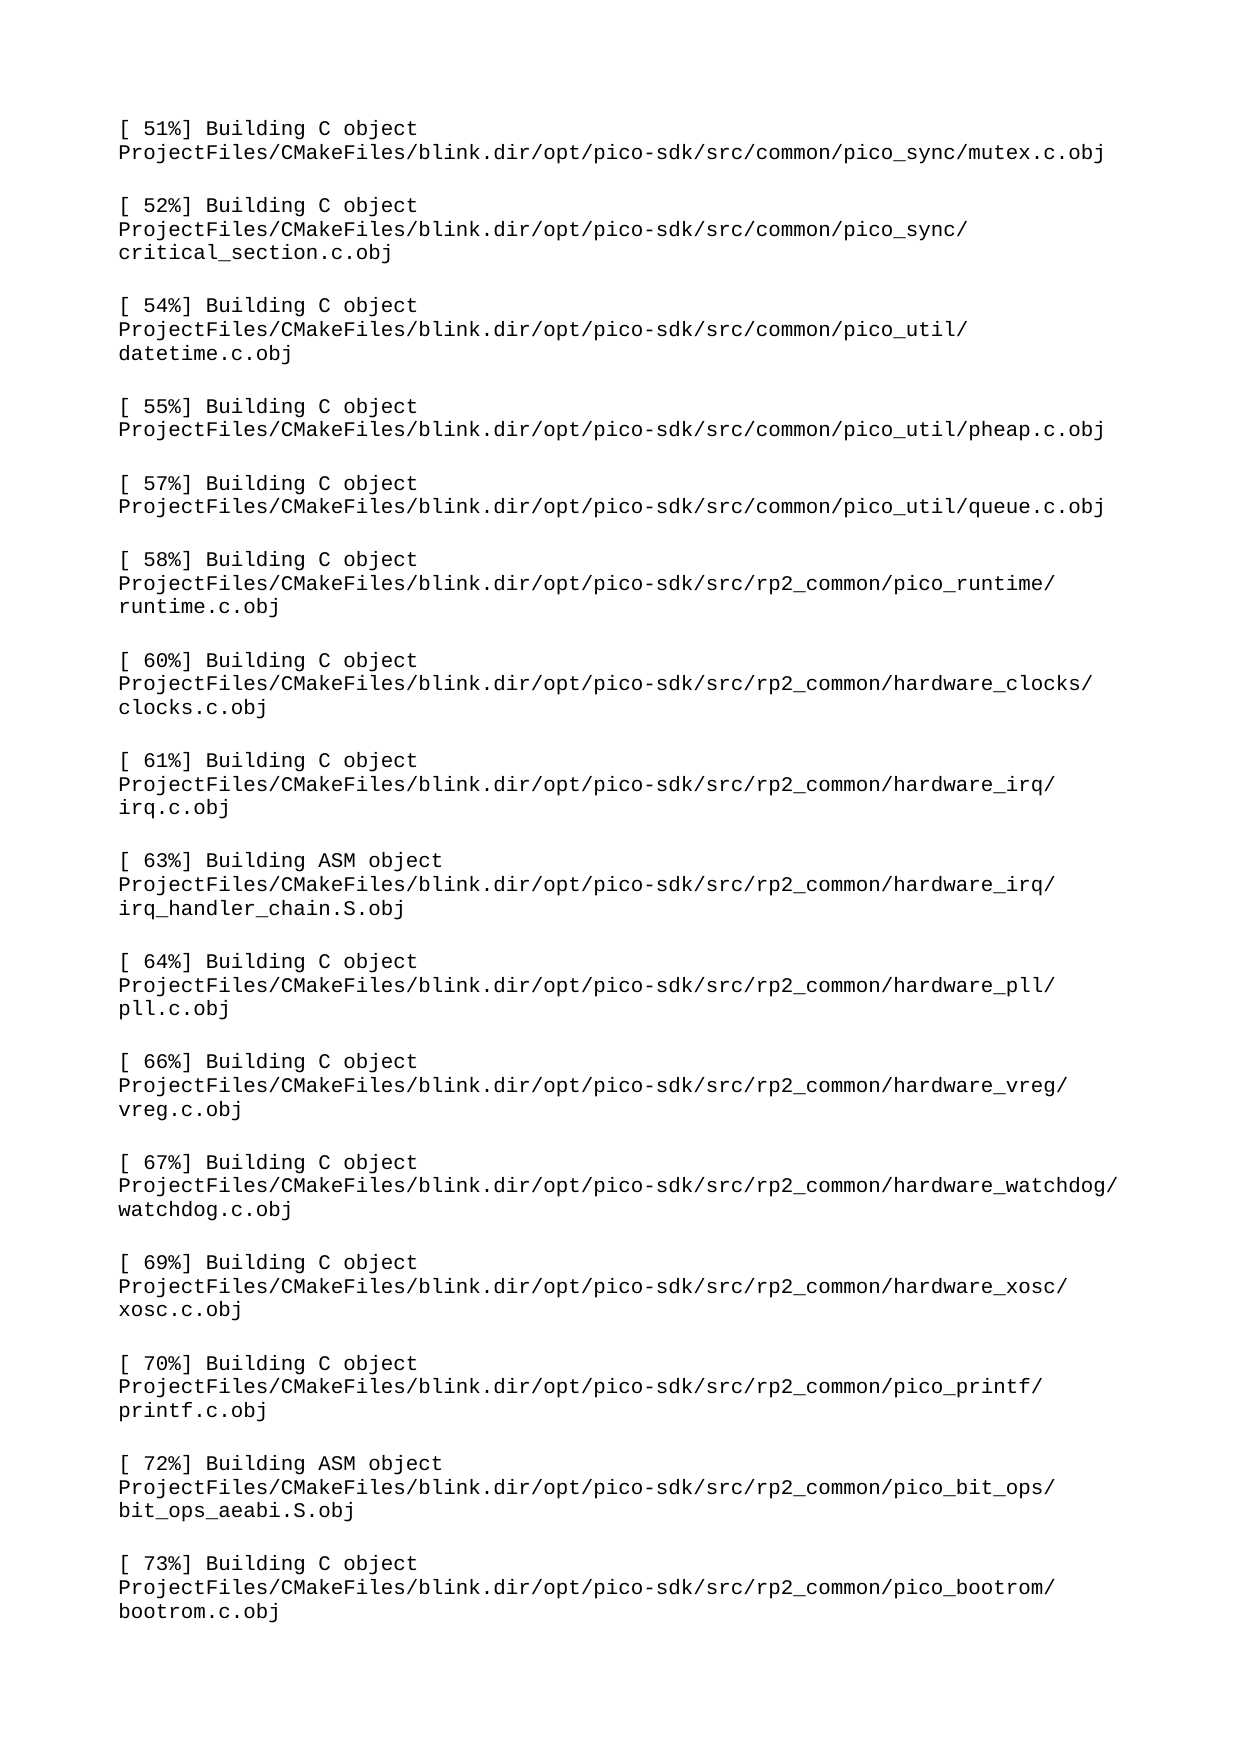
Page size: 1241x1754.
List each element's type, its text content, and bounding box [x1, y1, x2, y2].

text [ 58%] Building C object ProjectFiles/CMakeFiles/blink.dir/opt/pico-sdk/src/rp2_common/pico_runtime/runtime.c.obj [118, 549, 1122, 620]
text [ 57%] Building C object ProjectFiles/CMakeFiles/blink.dir/opt/pico-sdk/src/common/pico_util/queue.c.obj [118, 472, 1122, 520]
text [ 54%] Building C object ProjectFiles/CMakeFiles/blink.dir/opt/pico-sdk/src/common/pico_util/datetime.c.obj [118, 295, 1122, 366]
text [ 73%] Building C object ProjectFiles/CMakeFiles/blink.dir/opt/pico-sdk/src/rp2_common/pico_bootrom/bootrom.c.obj [118, 1553, 1122, 1624]
text [ 52%] Building C object ProjectFiles/CMakeFiles/blink.dir/opt/pico-sdk/src/common/pico_sync/critical_section.c.obj [118, 195, 1122, 266]
text [ 61%] Building C object ProjectFiles/CMakeFiles/blink.dir/opt/pico-sdk/src/rp2_common/hardware_irq/irq.c.obj [118, 750, 1122, 821]
text [ 64%] Building C object ProjectFiles/CMakeFiles/blink.dir/opt/pico-sdk/src/rp2_common/hardware_pll/pll.c.obj [118, 951, 1122, 1022]
text [ 67%] Building C object ProjectFiles/CMakeFiles/blink.dir/opt/pico-sdk/src/rp2_common/hardware_watchdog/watchdog.c.obj [118, 1152, 1122, 1223]
text [ 66%] Building C object ProjectFiles/CMakeFiles/blink.dir/opt/pico-sdk/src/rp2_common/hardware_vreg/vreg.c.obj [118, 1051, 1122, 1122]
text [ 63%] Building ASM object ProjectFiles/CMakeFiles/blink.dir/opt/pico-sdk/src/rp2_common/hardware_irq/irq_handler_chain.S.obj [118, 851, 1122, 921]
text [ 55%] Building C object ProjectFiles/CMakeFiles/blink.dir/opt/pico-sdk/src/common/pico_util/pheap.c.obj [118, 396, 1122, 443]
text [ 69%] Building C object ProjectFiles/CMakeFiles/blink.dir/opt/pico-sdk/src/rp2_common/hardware_xosc/xosc.c.obj [118, 1252, 1122, 1323]
text [ 72%] Building ASM object ProjectFiles/CMakeFiles/blink.dir/opt/pico-sdk/src/rp2_common/pico_bit_ops/bit_ops_aeabi.S.obj [118, 1453, 1122, 1524]
text [ 60%] Building C object ProjectFiles/CMakeFiles/blink.dir/opt/pico-sdk/src/rp2_common/hardware_clocks/clocks.c.obj [118, 650, 1122, 721]
text [ 70%] Building C object ProjectFiles/CMakeFiles/blink.dir/opt/pico-sdk/src/rp2_common/pico_printf/printf.c.obj [118, 1353, 1122, 1423]
text [ 51%] Building C object ProjectFiles/CMakeFiles/blink.dir/opt/pico-sdk/src/common/pico_sync/mutex.c.obj [118, 118, 1122, 165]
